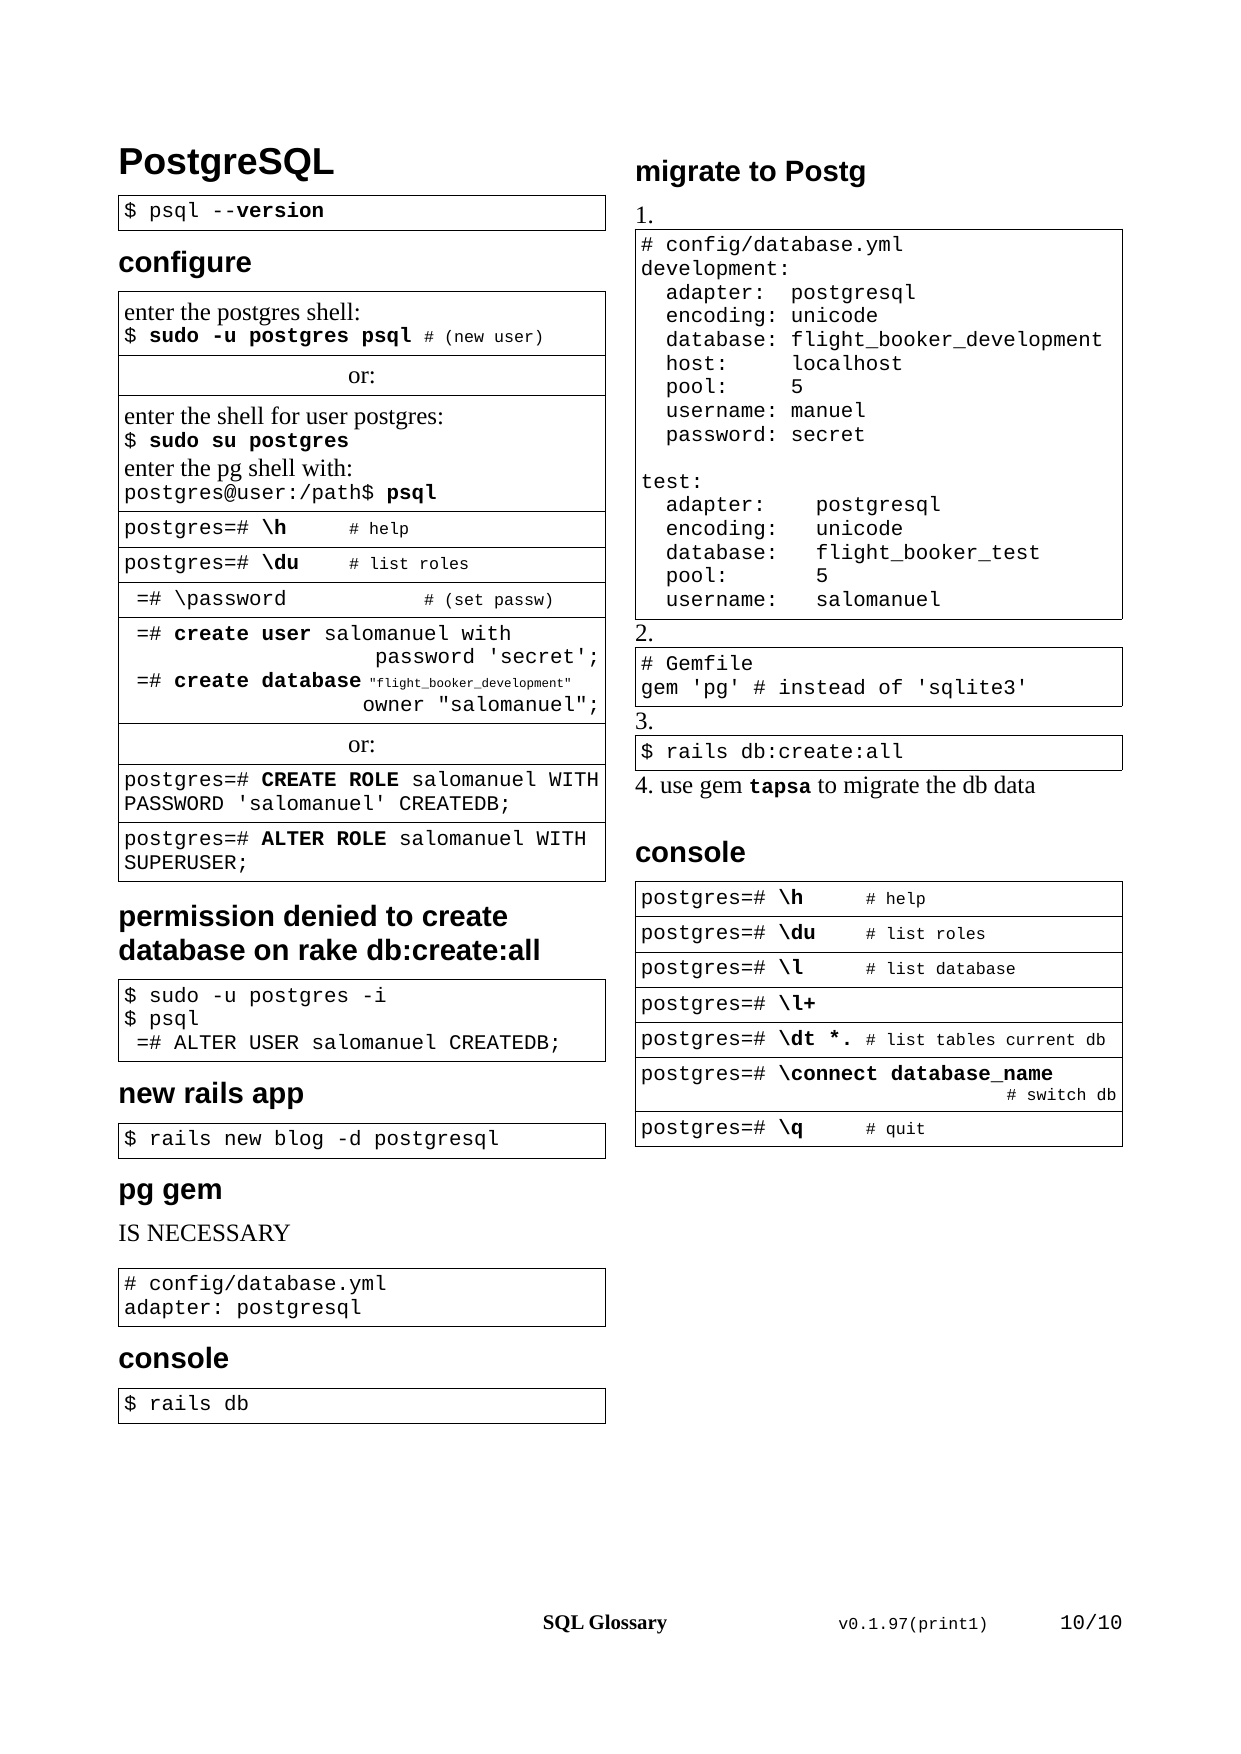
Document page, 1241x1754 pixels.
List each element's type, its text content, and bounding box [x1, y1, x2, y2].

table_header # config/database.yml adapter: postgresql [119, 1269, 605, 1326]
text 1. [635, 200, 1122, 228]
table_header # config/database.yml development: adapter: postgresql encoding: unicode database: flight_booker_development host: localhost pool: 5 username: manuel password: secret test: adapter: postgresql encoding: unicode database: flight_booker_test pool: 5 username: salomanuel [636, 230, 1122, 618]
subtitle migrate to Postg [635, 153, 1122, 187]
table_header $ rails db [119, 1389, 605, 1423]
table_cell postgres=# CREATE ROLE salomanuel WITH PASSWORD 'salomanuel' CREATEDB; [119, 765, 605, 822]
table_header $ rails db:create:all [636, 736, 1122, 770]
table_cell postgres=# \l # list database [636, 953, 1122, 987]
table_header $ sudo -u postgres -i $ psql =# ALTER USER salomanuel CREATEDB; [119, 980, 605, 1061]
table_cell postgres=# \du # list roles [636, 917, 1122, 952]
table_header postgres=# \h # help [636, 882, 1122, 916]
table_cell postgres=# ALTER ROLE salomanuel WITH SUPERUSER; [119, 823, 605, 881]
text 3. [635, 707, 1122, 735]
subtitle console [118, 1341, 605, 1375]
table_header # Gemfile gem 'pg' # instead of 'sqlite3' [636, 648, 1122, 706]
subtitle new rails app [118, 1076, 605, 1110]
subtitle pg gem [118, 1172, 605, 1206]
subtitle permission denied to create database on rake db:create:all [118, 899, 605, 966]
subtitle PostgreSQL [118, 139, 605, 182]
table_header enter the postgres shell: $ sudo -u postgres psql # (new user) [119, 292, 605, 355]
table_cell or: [119, 724, 605, 763]
table_cell enter the shell for user postgres: $ sudo su postgres enter the pg shell with: postgres@user:/path$ psql [119, 396, 605, 511]
table_header $ psql --version [119, 196, 605, 230]
subtitle console [635, 835, 1122, 869]
table_cell =# \password # (set passw) [119, 583, 605, 617]
text 4. use gem tapsa to migrate the db data [635, 771, 1122, 800]
subtitle configure [118, 244, 605, 278]
table_cell postgres=# \l+ [636, 988, 1122, 1022]
table_cell postgres=# \du # list roles [119, 548, 605, 582]
table_cell postgres=# \h # help [119, 512, 605, 547]
table_cell postgres=# \q # quit [636, 1112, 1122, 1146]
table_cell postgres=# \dt *. # list tables current db [636, 1023, 1122, 1057]
table_cell postgres=# \connect database_name # switch db [636, 1058, 1122, 1111]
text 2. [635, 620, 1122, 647]
text IS NECESSARY [118, 1218, 605, 1247]
table_cell =# create user salomanuel with password 'secret'; =# create database "flight_booker_development" owner "salomanuel"; [119, 618, 605, 723]
table_header $ rails new blog -d postgresql [119, 1124, 605, 1158]
table_cell or: [119, 356, 605, 395]
